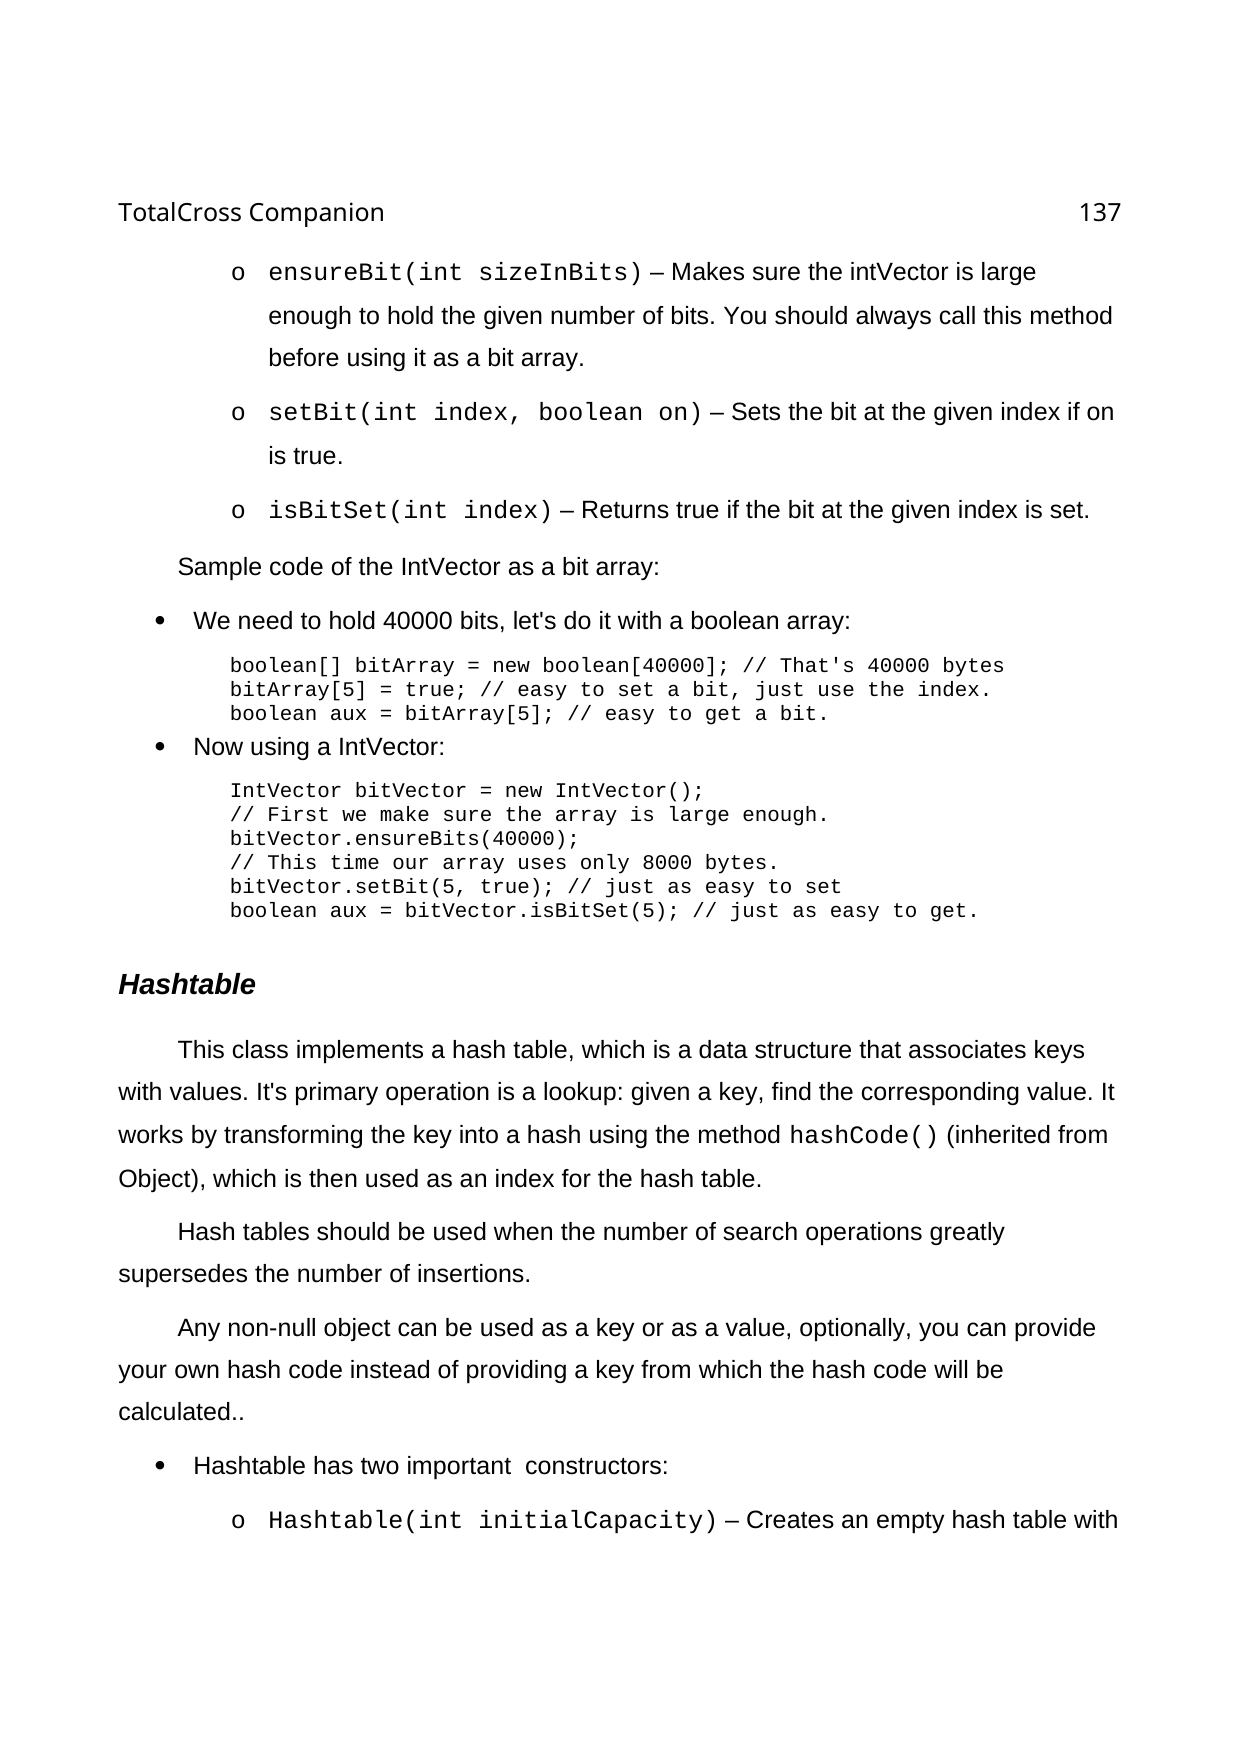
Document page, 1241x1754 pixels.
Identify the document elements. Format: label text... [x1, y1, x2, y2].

text Hash tables should be used when the number of search operations greatly supersedes the number of insertions. [118, 1218, 1122, 1288]
text // This time our array uses only 8000 bytes. [192, 852, 1122, 876]
text bitVector.setBit(5, true); // just as easy to set [192, 876, 1122, 900]
text Any non-null object can be used as a key or as a value, optionally, you can provide your own hash code instead of providing a key from which the hash code will be calculated.. [118, 1314, 1122, 1426]
list setBit(int index, boolean on) – Sets the bit at the given index if on is true. [231, 398, 1122, 470]
list Now using a IntVector: [156, 732, 1122, 760]
text boolean aux = bitArray[5]; // easy to get a bit. [192, 702, 1122, 726]
list ensureBit(int sizeInBits) – Makes sure the intVector is large enough to hold the given number of bits. You should always call this method before using it as a bit array. [231, 258, 1122, 372]
text // First we make sure the array is large enough. [192, 804, 1122, 828]
list Hashtable(int initialCapacity) – Creates an empty hash table with [231, 1506, 1122, 1536]
text Sample code of the IntVector as a bit array: [118, 553, 1122, 581]
text boolean[] bitArray = new boolean[40000]; // That's 40000 bytes [192, 654, 1122, 678]
text bitArray[5] = true; // easy to set a bit, just use the index. [192, 678, 1122, 702]
list Hashtable has two important constructors: [156, 1452, 1122, 1480]
list isBitSet(int index) – Returns true if the bit at the given index is set. [231, 496, 1122, 526]
text bitVector.ensureBits(40000); [192, 828, 1122, 852]
text IntVector bitVector = new IntVector(); [192, 780, 1122, 804]
text This class implements a hash table, which is a data structure that associates keys with values. It's primary operation is a lookup: given a key, find the corresponding value. It works by transforming the key into a hash using the method hashCode() (inherited from Object), which is then used as an index for the hash table. [118, 1036, 1122, 1192]
text boolean aux = bitVector.isBitSet(5); // just as easy to get. [192, 900, 1122, 924]
subtitle Hashtable [118, 968, 1122, 1001]
list We need to hold 40000 bits, let's do it with a boolean array: [156, 607, 1122, 635]
